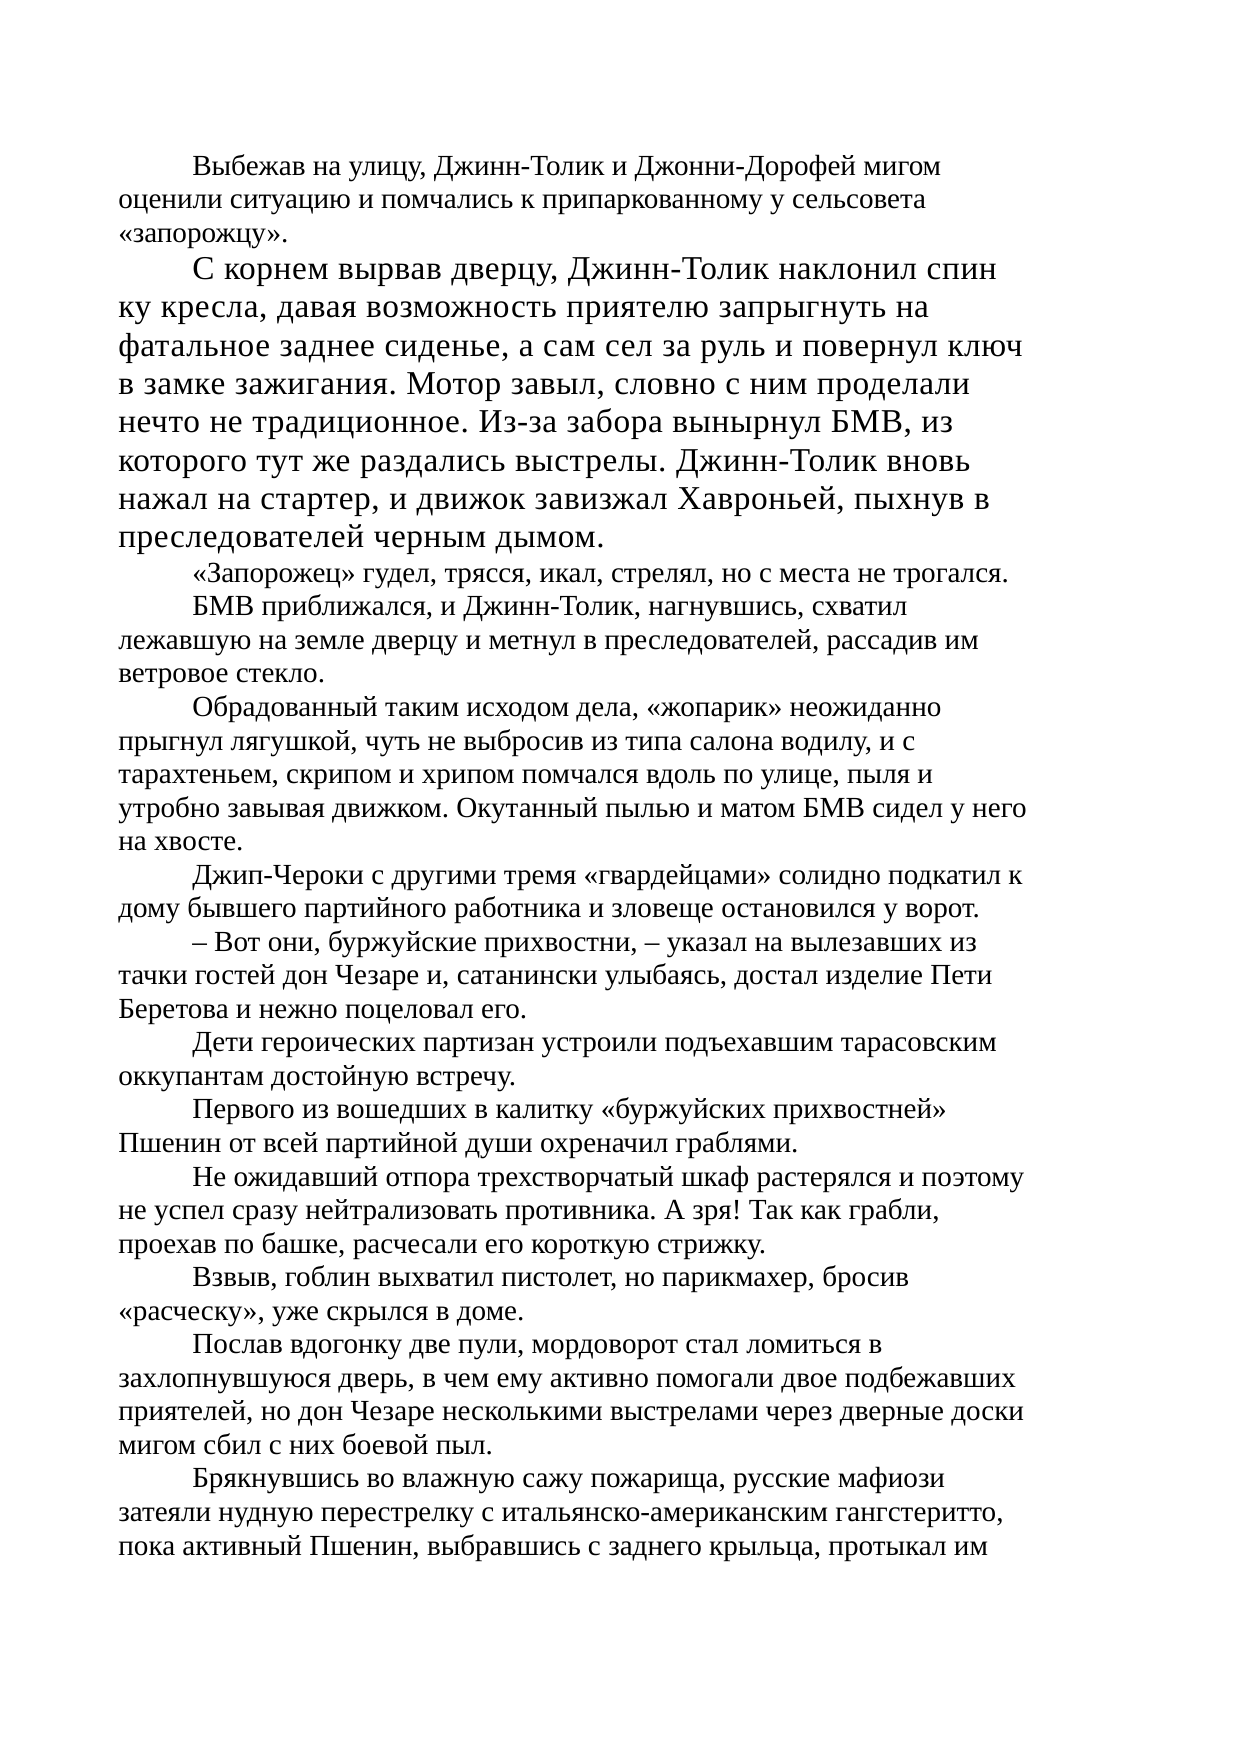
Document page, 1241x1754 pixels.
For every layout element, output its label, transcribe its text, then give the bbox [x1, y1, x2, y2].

text – Вот они, буржуйские прихвостни, – указал на вылезавших из тачки гостей дон Чезаре и, сатанински улыбаясь, достал изделие Пети Беретова и нежно поцеловал его. [118, 924, 1033, 1024]
text Послав вдогонку две пули, мордоворот стал ломиться в захлопнувшуюся дверь, в чем ему активно помогали двое подбежавших приятелей, но дон Чезаре несколькими выстрелами через дверные доски мигом сбил с них боевой пыл. [118, 1326, 1033, 1461]
text Дети героических партизан устроили подъехавшим тарасовским оккупантам достойную встречу. [118, 1024, 1033, 1092]
text С корнем вырвав дверцу, Джинн-Толик наклонил спин ку кресла, давая возможность приятелю запрыгнуть на фатальное заднее сиденье, а сам сел за руль и повернул ключ в замке зажигания. Мотор завыл, словно с ним проделали нечто не традиционное. Из-за забора вынырнул БМВ, из которого тут же раздались выстрелы. Джинн-Толик вновь нажал на стартер, и движок завизжал Хавроньей, пыхнув в преследователей черным дымом. [118, 248, 1033, 555]
text БМВ приближался, и Джинн-Толик, нагнувшись, схватил лежавшую на земле дверцу и метнул в преследователей, рассадив им ветровое стекло. [118, 588, 1033, 689]
text Не ожидавший отпора трехстворчатый шкаф растерялся и поэтому не успел сразу нейтрализовать противника. А зря! Так как грабли, проехав по башке, расчесали его короткую стрижку. [118, 1159, 1033, 1259]
text Обрадованный таким исходом дела, «жопарик» неожиданно прыгнул лягушкой, чуть не выбросив из типа салона водилу, и с тарахтеньем, скрипом и хрипом помчался вдоль по улице, пыля и утробно завывая движком. Окутанный пылью и матом БМВ сидел у него на хвосте. [118, 689, 1033, 857]
text Выбежав на улицу, Джинн-Толик и Джонни-Дорофей мигом оценили ситуацию и помчались к припаркованному у сельсовета «запорожцу». [118, 148, 1033, 248]
text Первого из вошедших в калитку «буржуйских прихвостней» Пшенин от всей партийной души охреначил граблями. [118, 1092, 1033, 1159]
text «Запорожец» гудел, трясся, икал, стрелял, но с места не трогался. [118, 555, 1033, 588]
text Джип-Чероки с другими тремя «гвардейцами» солидно подкатил к дому бывшего партийного работника и зловеще остановился у ворот. [118, 857, 1033, 924]
text Взвыв, гоблин выхватил пистолет, но парикмахер, бросив «расческу», уже скрылся в доме. [118, 1259, 1033, 1326]
text Брякнувшись во влажную сажу пожарища, русские мафиози затеяли нудную перестрелку с итальянско-американским гангстеритто, пока активный Пшенин, выбравшись с заднего крыльца, протыкал им [118, 1461, 1033, 1561]
